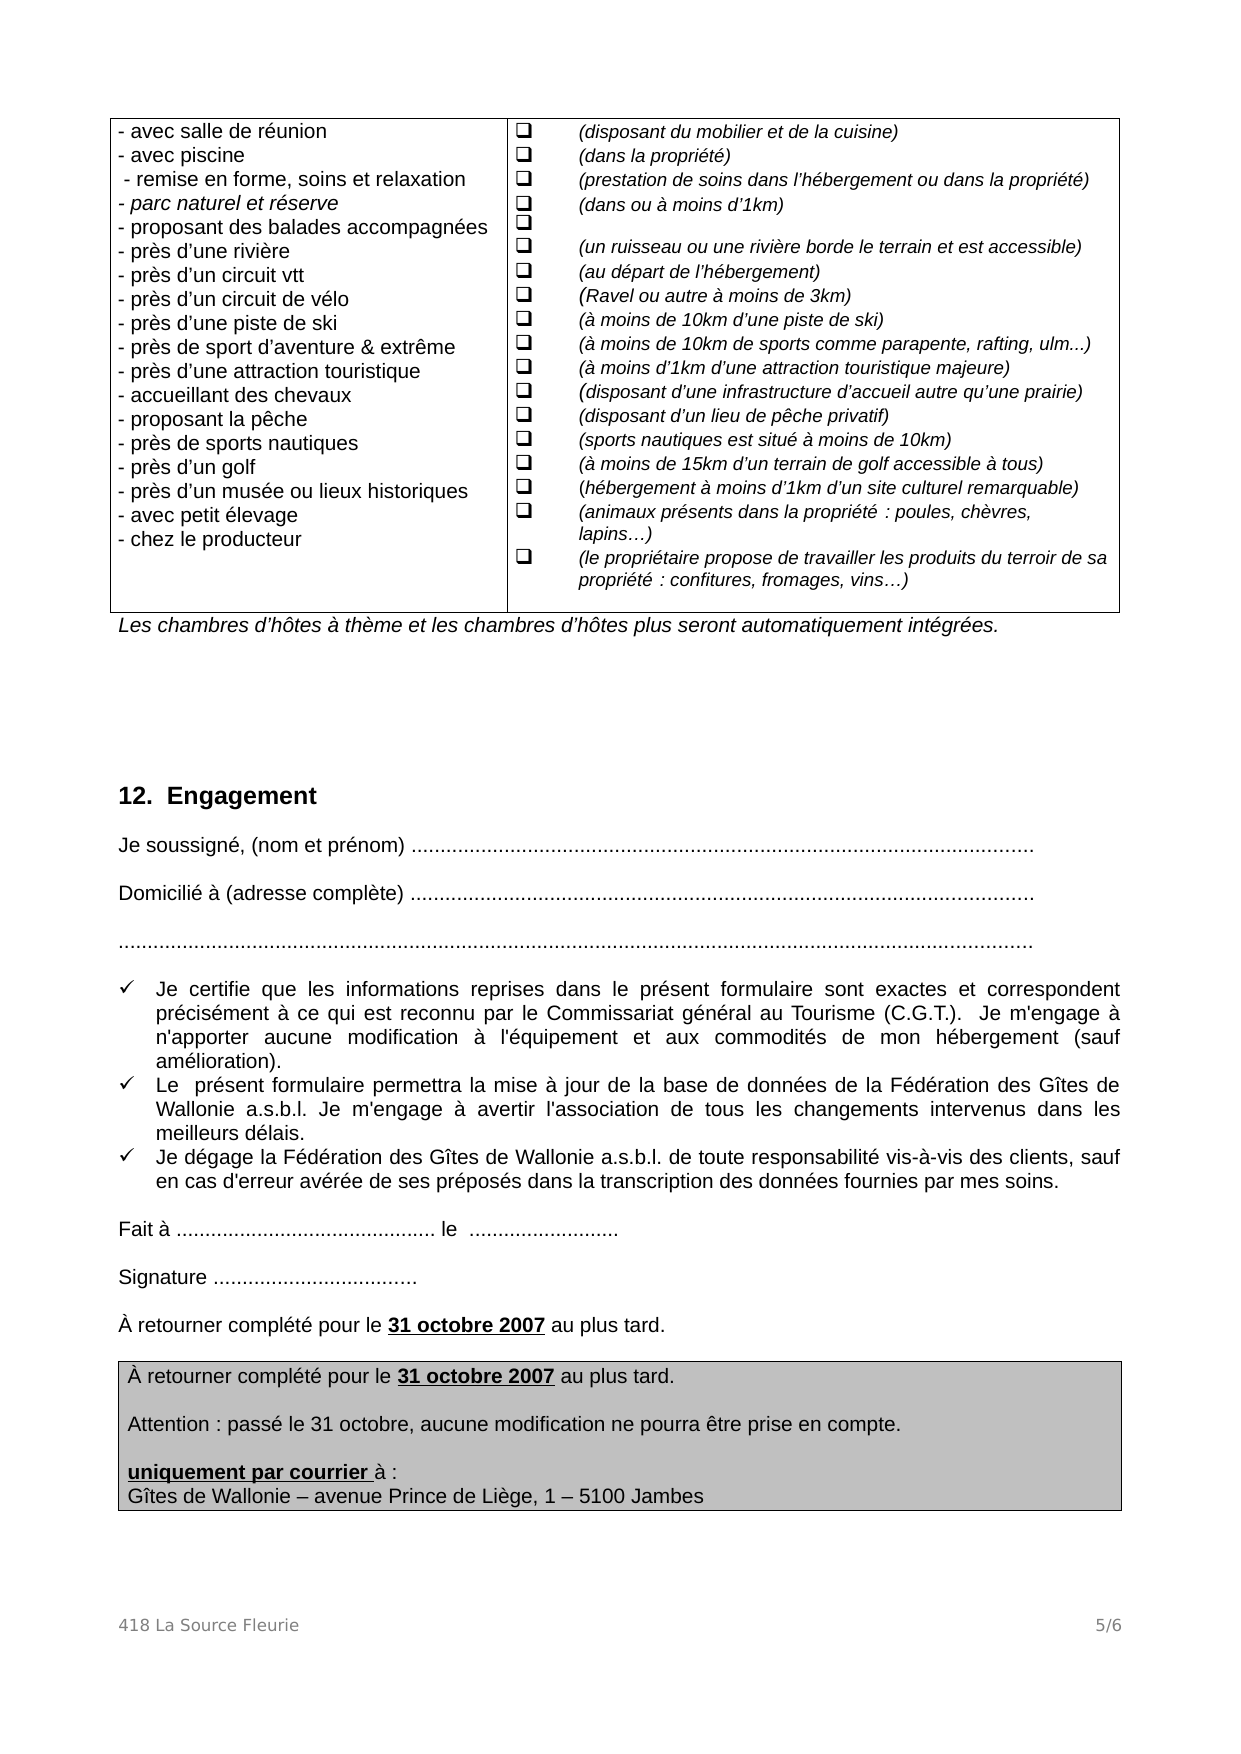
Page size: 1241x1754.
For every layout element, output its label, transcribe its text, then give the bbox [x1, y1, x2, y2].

text Attention : passé le 31 octobre, aucune modification ne pourra être prise en compte. [119, 1409, 1121, 1433]
text 12. Engagement [118, 781, 1122, 809]
text  Le présent formulaire permettra la mise à jour de la base de données de la Fédération des Gîtes de Wallonie a.s.b.l. Je m'engage à avertir l'association de tous les changements intervenus dans les meilleurs délais. [118, 1073, 1122, 1145]
text Domicilié à (adresse complète) [118, 881, 1122, 905]
text  Je dégage la Fédération des Gîtes de Wallonie a.s.b.l. de toute responsabilité vis-à-vis des clients, sauf en cas d'erreur avérée de ses préposés dans la transcription des données fournies par mes soins. [118, 1145, 1122, 1193]
text Je soussigné, (nom et prénom) [118, 833, 1122, 857]
text Signature [118, 1265, 1122, 1289]
text Gîtes de Wallonie – avenue Prince de Liège, 1 – 5100 Jambes [119, 1481, 1121, 1510]
text  Je certifie que les informations reprises dans le présent formulaire sont exactes et correspondent précisément à ce qui est reconnu par le Commissariat général au Tourisme (C.G.T.). Je m'engage à n'apporter aucune modification à l'équipement et aux commodités de mon hébergement (sauf amélioration). [118, 977, 1122, 1073]
table_header  (disposant du mobilier et de la cuisine)  (dans la propriété)  (prestation de soins dans l’hébergement ou dans la propriété)  (dans ou à moins d’1km)   (un ruisseau ou une rivière borde le terrain et est accessible)  (au départ de l’hébergement)  (Ravel ou autre à moins de 3km)  (à moins de 10km d’une piste de ski)  (à moins de 10km de sports comme parapente, rafting, ulm...)  (à moins d’1km d’une attraction touristique majeure)  (disposant d’une infrastructure d’accueil autre qu’une prairie)  (disposant d’un lieu de pêche privatif)  (sports nautiques est situé à moins de 10km)  (à moins de 15km d’un terrain de golf accessible à tous)  (hébergement à moins d’1km d’un site culturel remarquable)  (animaux présents dans la propriété : poules, chèvres, lapins…)  (le propriétaire propose de travailler les produits du terroir de sa propriété : confitures, fromages, vins…) [508, 119, 1119, 612]
table_header - avec salle de réunion - avec piscine - remise en forme, soins et relaxation - parc naturel et réserve - proposant des balades accompagnées - près d’une rivière - près d’un circuit vtt - près d’un circuit de vélo - près d’une piste de ski - près de sport d’aventure & extrême - près d’une attraction touristique - accueillant des chevaux - proposant la pêche - près de sports nautiques - près d’un golf - près d’un musée ou lieux historiques - avec petit élevage - chez le producteur [111, 119, 507, 612]
text Les chambres d’hôtes à thème et les chambres d’hôtes plus seront automatiquement intégrées. [118, 613, 1122, 637]
text uniquement par courrier à : [119, 1457, 1121, 1481]
text À retourner complété pour le 31 octobre 2007 au plus tard. [119, 1362, 1121, 1385]
text Fait à ............................................. le .......................... [118, 1217, 1122, 1241]
text À retourner complété pour le 31 octobre 2007 au plus tard. [118, 1313, 1122, 1337]
